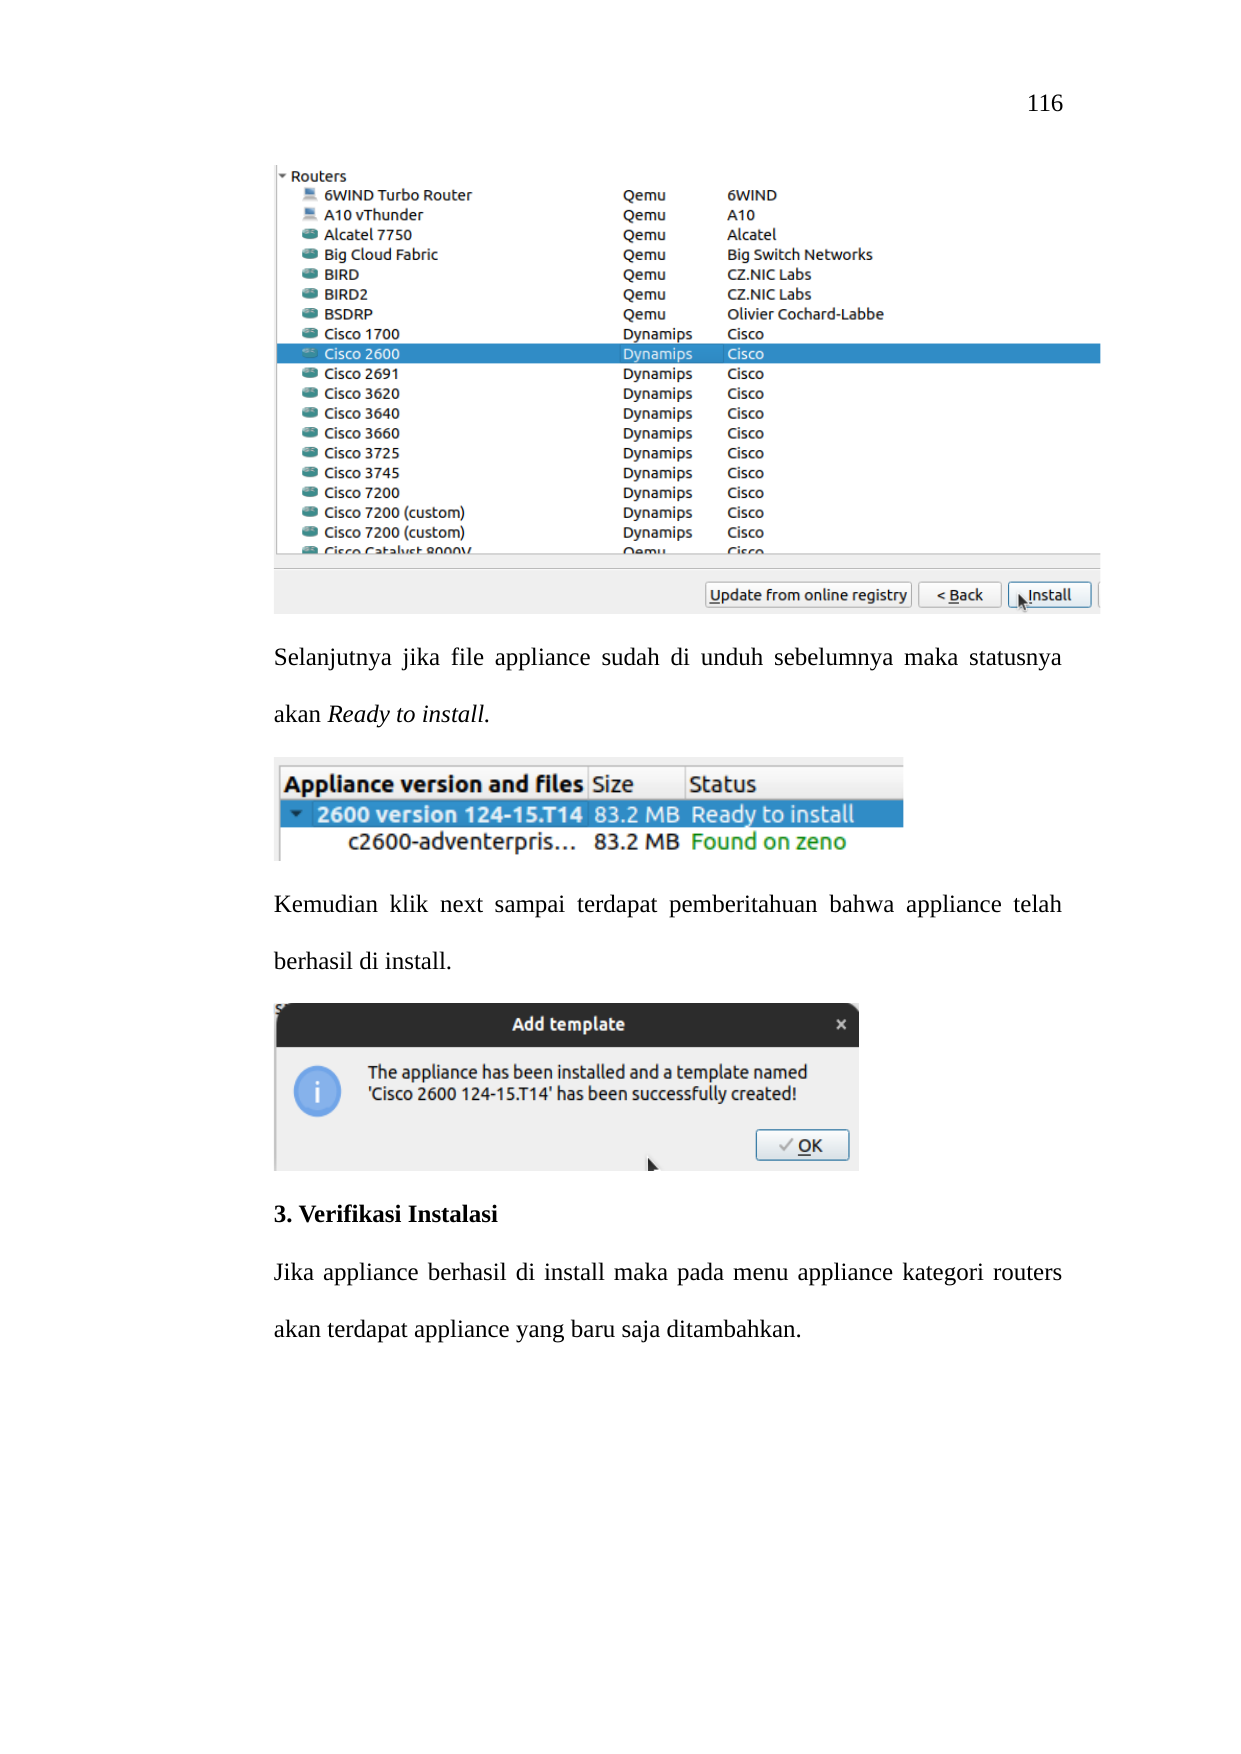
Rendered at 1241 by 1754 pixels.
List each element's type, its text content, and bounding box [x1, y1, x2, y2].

list Jika appliance berhasil di install maka pada menu appliance kategori routers akan terdapat appliance yang baru saja ditambahkan. [236, 1257, 1063, 1343]
list Selanjutnya jika file appliance sudah di unduh sebelumnya maka statusnya akan Ready to install. [236, 642, 1063, 728]
list Kemudian klik next sampai terdapat pemberitahuan bahwa appliance telah berhasil di install. [236, 889, 1063, 975]
picture [273, 757, 904, 861]
list 3. Verifikasi Instalasi [236, 1199, 1063, 1228]
picture [273, 1003, 859, 1171]
picture [273, 165, 1101, 614]
